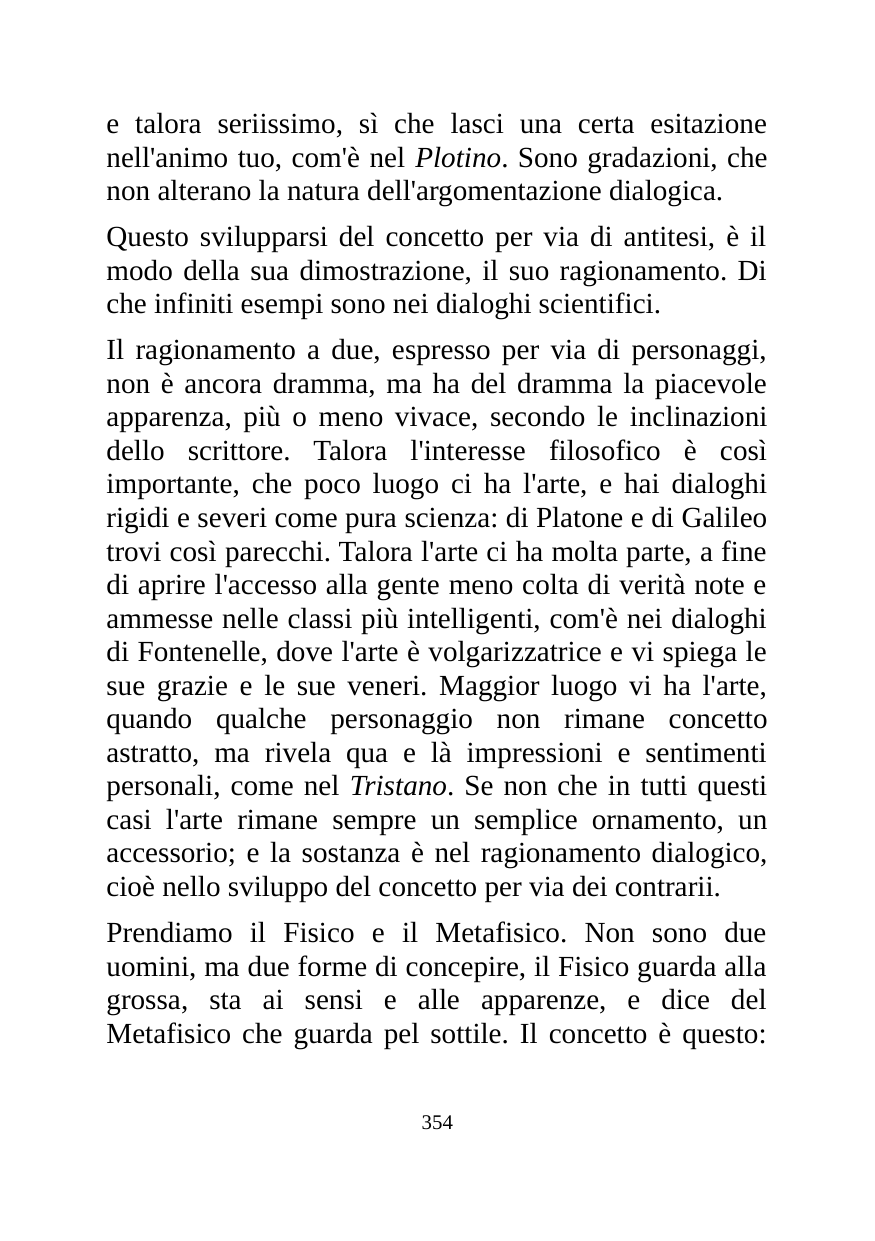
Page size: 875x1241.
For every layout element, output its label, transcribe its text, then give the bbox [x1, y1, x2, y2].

text Prendiamo il Fisico e il Metafisico. Non sono due uomini, ma due forme di concepire, il Fisico guarda alla grossa, sta ai sensi e alle apparenze, e dice del Metafisico che guarda pel sottile. Il concetto è questo: [106, 915, 768, 1049]
text e talora seriissimo, sì che lasci una certa esitazione nell'animo tuo, com'è nel Plotino. Sono gradazioni, che non alterano la natura dell'argomentazione dialogica. [106, 106, 768, 207]
text Questo svilupparsi del concetto per via di antitesi, è il modo della sua dimostrazione, il suo ragionamento. Di che infiniti esempi sono nei dialoghi scientifici. [106, 219, 768, 320]
text Il ragionamento a due, espresso per via di personaggi, non è ancora dramma, ma ha del dramma la piacevole apparenza, più o meno vivace, secondo le inclinazioni dello scrittore. Talora l'interesse filosofico è così importante, che poco luogo ci ha l'arte, e hai dialoghi rigidi e severi come pura scienza: di Platone e di Galileo trovi così parecchi. Talora l'arte ci ha molta parte, a fine di aprire l'accesso alla gente meno colta di verità note e ammesse nelle classi più intelligenti, com'è nei dialoghi di Fontenelle, dove l'arte è volgarizzatrice e vi spiega le sue grazie e le sue veneri. Maggior luogo vi ha l'arte, quando qualche personaggio non rimane concetto astratto, ma rivela qua e là impressioni e sentimenti personali, come nel Tristano. Se non che in tutti questi casi l'arte rimane sempre un semplice ornamento, un accessorio; e la sostanza è nel ragionamento dialogico, cioè nello sviluppo del concetto per via dei contrarii. [106, 332, 768, 903]
